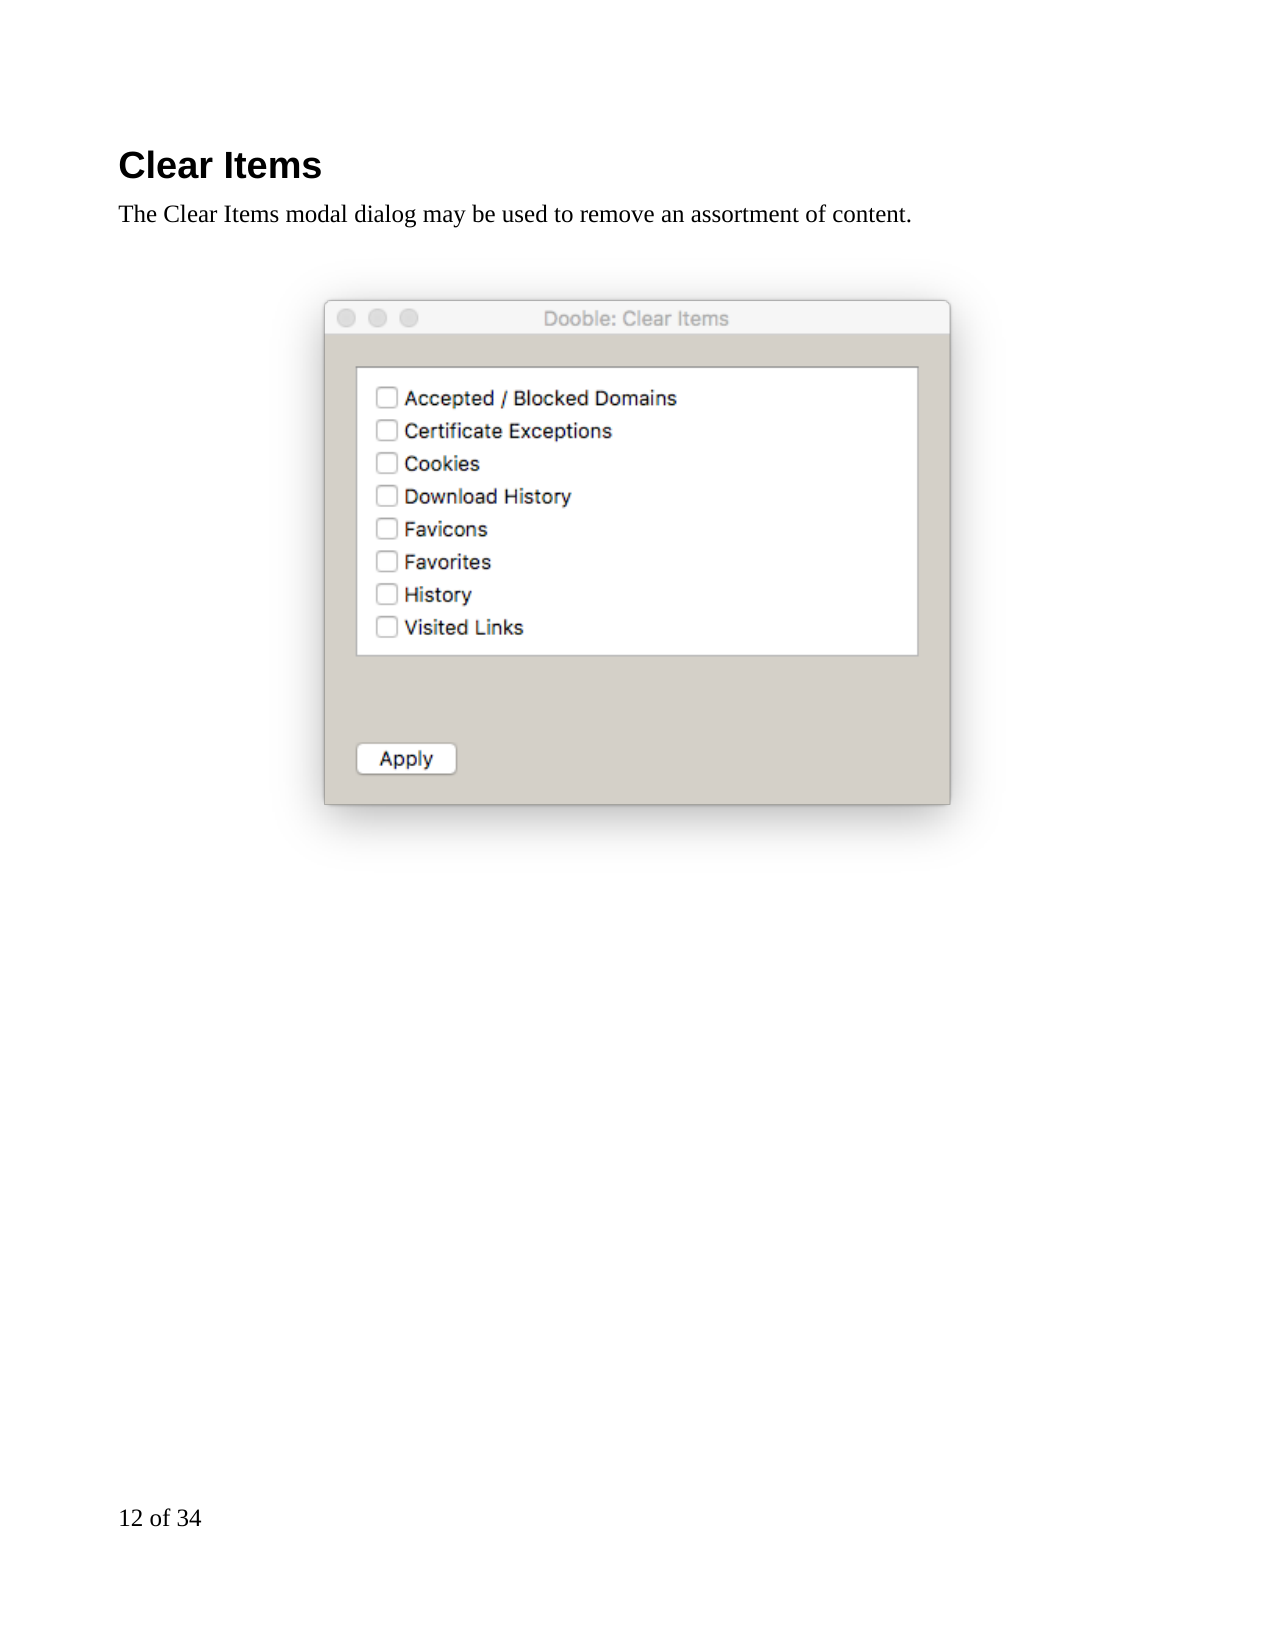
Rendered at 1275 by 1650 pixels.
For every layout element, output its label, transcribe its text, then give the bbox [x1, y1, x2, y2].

subtitle Clear Items [118, 143, 1157, 187]
text The Clear Items modal dialog may be used to remove an assortment of content. [118, 199, 1157, 228]
picture [259, 248, 1016, 883]
